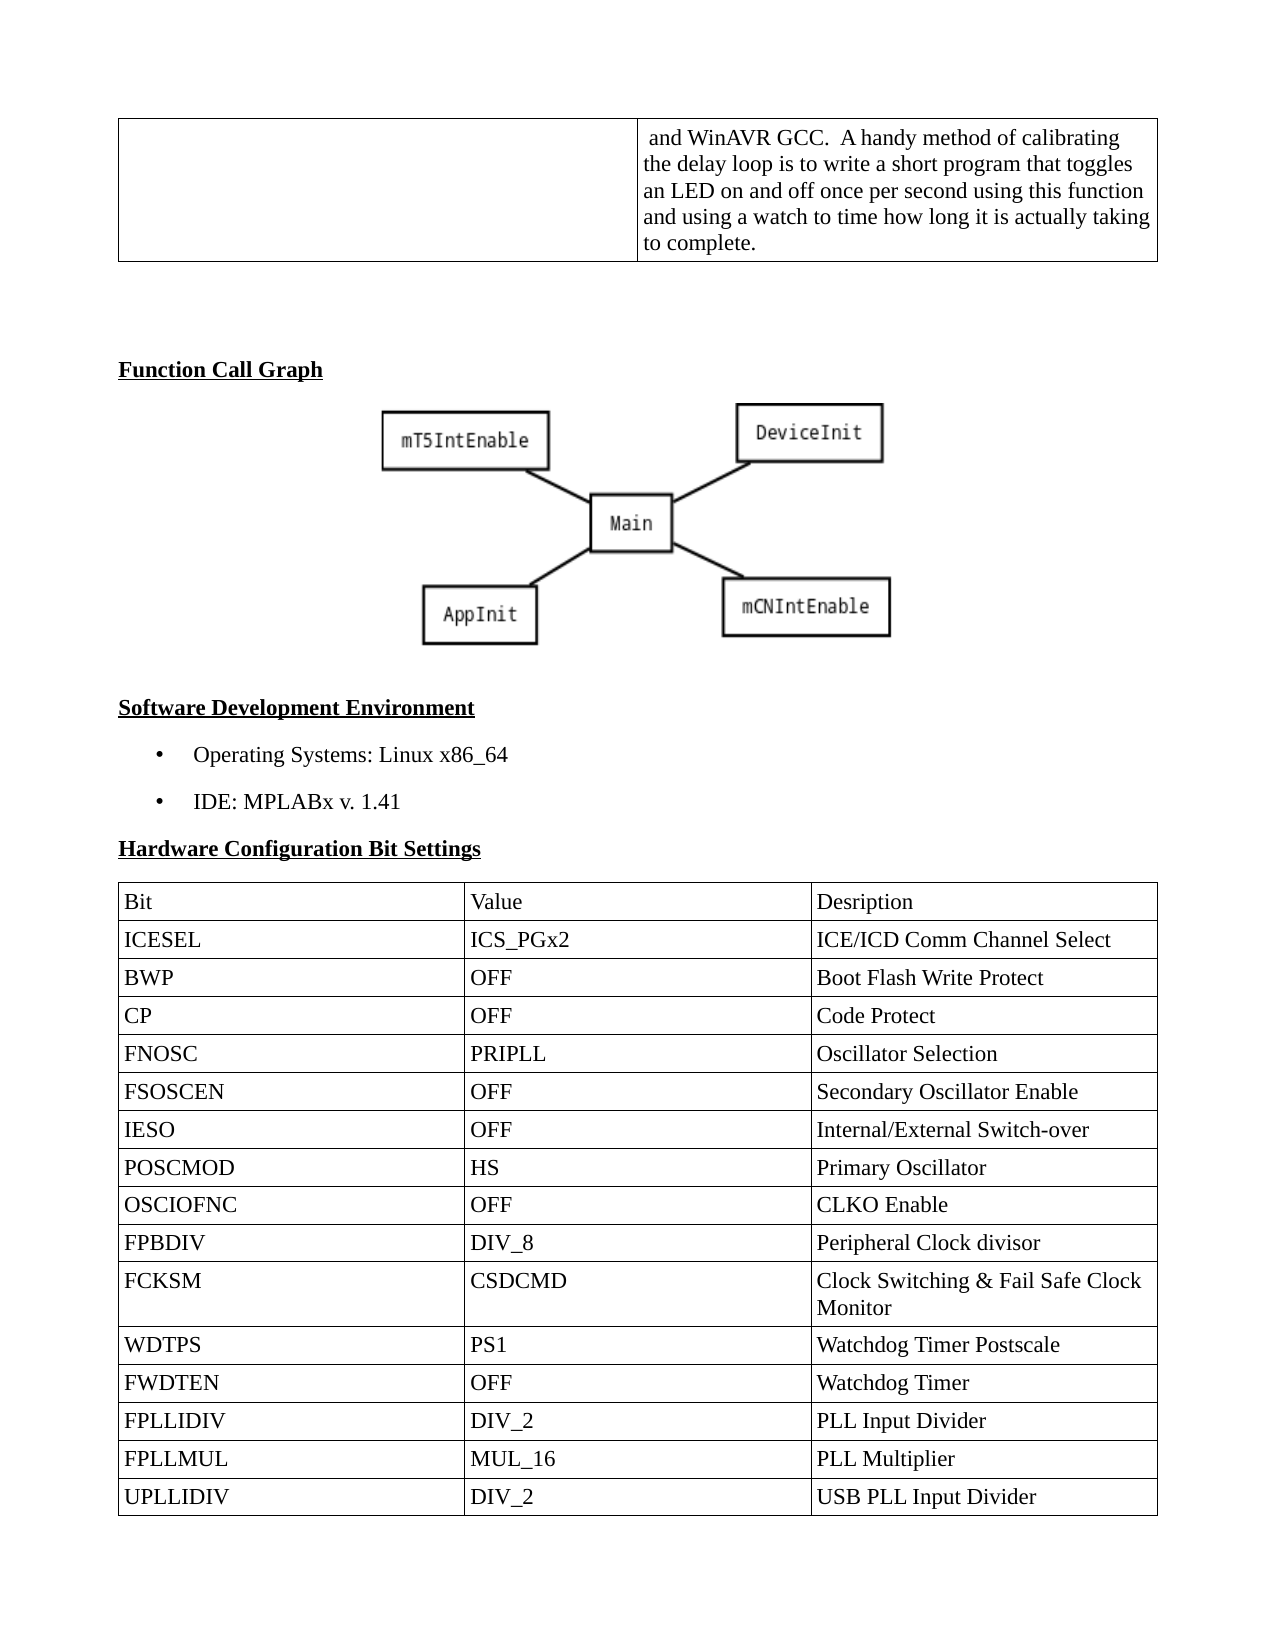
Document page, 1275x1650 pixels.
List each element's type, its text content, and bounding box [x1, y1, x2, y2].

table_cell Secondary Oscillator Enable [812, 1073, 1157, 1110]
table_cell PLL Input Divider [812, 1403, 1157, 1439]
table_cell PRIPLL [465, 1035, 811, 1072]
table_cell OFF [465, 1073, 811, 1110]
table_cell FPBDIV [119, 1225, 464, 1261]
table_cell CP [119, 997, 464, 1034]
table_cell Peripheral Clock divisor [812, 1225, 1157, 1261]
table_cell Primary Oscillator [812, 1149, 1157, 1186]
table_cell Boot Flash Write Protect [812, 959, 1157, 996]
table_cell DIV_2 [465, 1403, 811, 1439]
text Function Call Graph [118, 356, 1157, 382]
table_cell UPLLIDIV [119, 1479, 464, 1515]
table_header Value [465, 883, 811, 920]
table_cell FPLLMUL [119, 1441, 464, 1477]
table_cell OSCIOFNC [119, 1187, 464, 1223]
table_cell Clock Switching & Fail Safe Clock Monitor [812, 1262, 1157, 1326]
picture [381, 403, 894, 647]
table_cell ICS_PGx2 [465, 921, 811, 958]
table_cell and WinAVR GCC. A handy method of calibrating the delay loop is to write a short program that toggles an LED on and off once per second using this function and using a watch to time how long it is actually taking to complete. [638, 119, 1157, 261]
table_cell Watchdog Timer [812, 1365, 1157, 1402]
table_cell FCKSM [119, 1262, 464, 1326]
text Hardware Configuration Bit Settings [118, 835, 1157, 861]
table_cell IESO [119, 1111, 464, 1148]
table_cell FWDTEN [119, 1365, 464, 1402]
table_cell HS [465, 1149, 811, 1186]
table_cell FPLLIDIV [119, 1403, 464, 1439]
table_cell ICE/ICD Comm Channel Select [812, 921, 1157, 958]
list IDE: MPLABx v. 1.41 [156, 788, 1157, 814]
table_cell Watchdog Timer Postscale [812, 1327, 1157, 1364]
table_cell OFF [465, 1111, 811, 1148]
table_cell DIV_2 [465, 1479, 811, 1515]
table_cell POSCMOD [119, 1149, 464, 1186]
table_cell OFF [465, 997, 811, 1034]
table_header Desription [812, 883, 1157, 920]
table_cell FSOSCEN [119, 1073, 464, 1110]
table_cell USB PLL Input Divider [812, 1479, 1157, 1515]
table_header Bit [119, 883, 464, 920]
table_cell CSDCMD [465, 1262, 811, 1326]
table_cell Code Protect [812, 997, 1157, 1034]
table_cell [119, 119, 637, 261]
table_cell PS1 [465, 1327, 811, 1364]
table_cell DIV_8 [465, 1225, 811, 1261]
table_cell CLKO Enable [812, 1187, 1157, 1223]
table_cell OFF [465, 1365, 811, 1402]
table_cell Oscillator Selection [812, 1035, 1157, 1072]
table_cell WDTPS [119, 1327, 464, 1364]
table_cell PLL Multiplier [812, 1441, 1157, 1477]
text Software Development Environment [118, 693, 1157, 720]
table_cell Internal/External Switch-over [812, 1111, 1157, 1148]
table_cell ICESEL [119, 921, 464, 958]
table_cell OFF [465, 1187, 811, 1223]
table_cell FNOSC [119, 1035, 464, 1072]
table_cell MUL_16 [465, 1441, 811, 1477]
table_cell BWP [119, 959, 464, 996]
list Operating Systems: Linux x86_64 [156, 741, 1157, 767]
table_cell OFF [465, 959, 811, 996]
